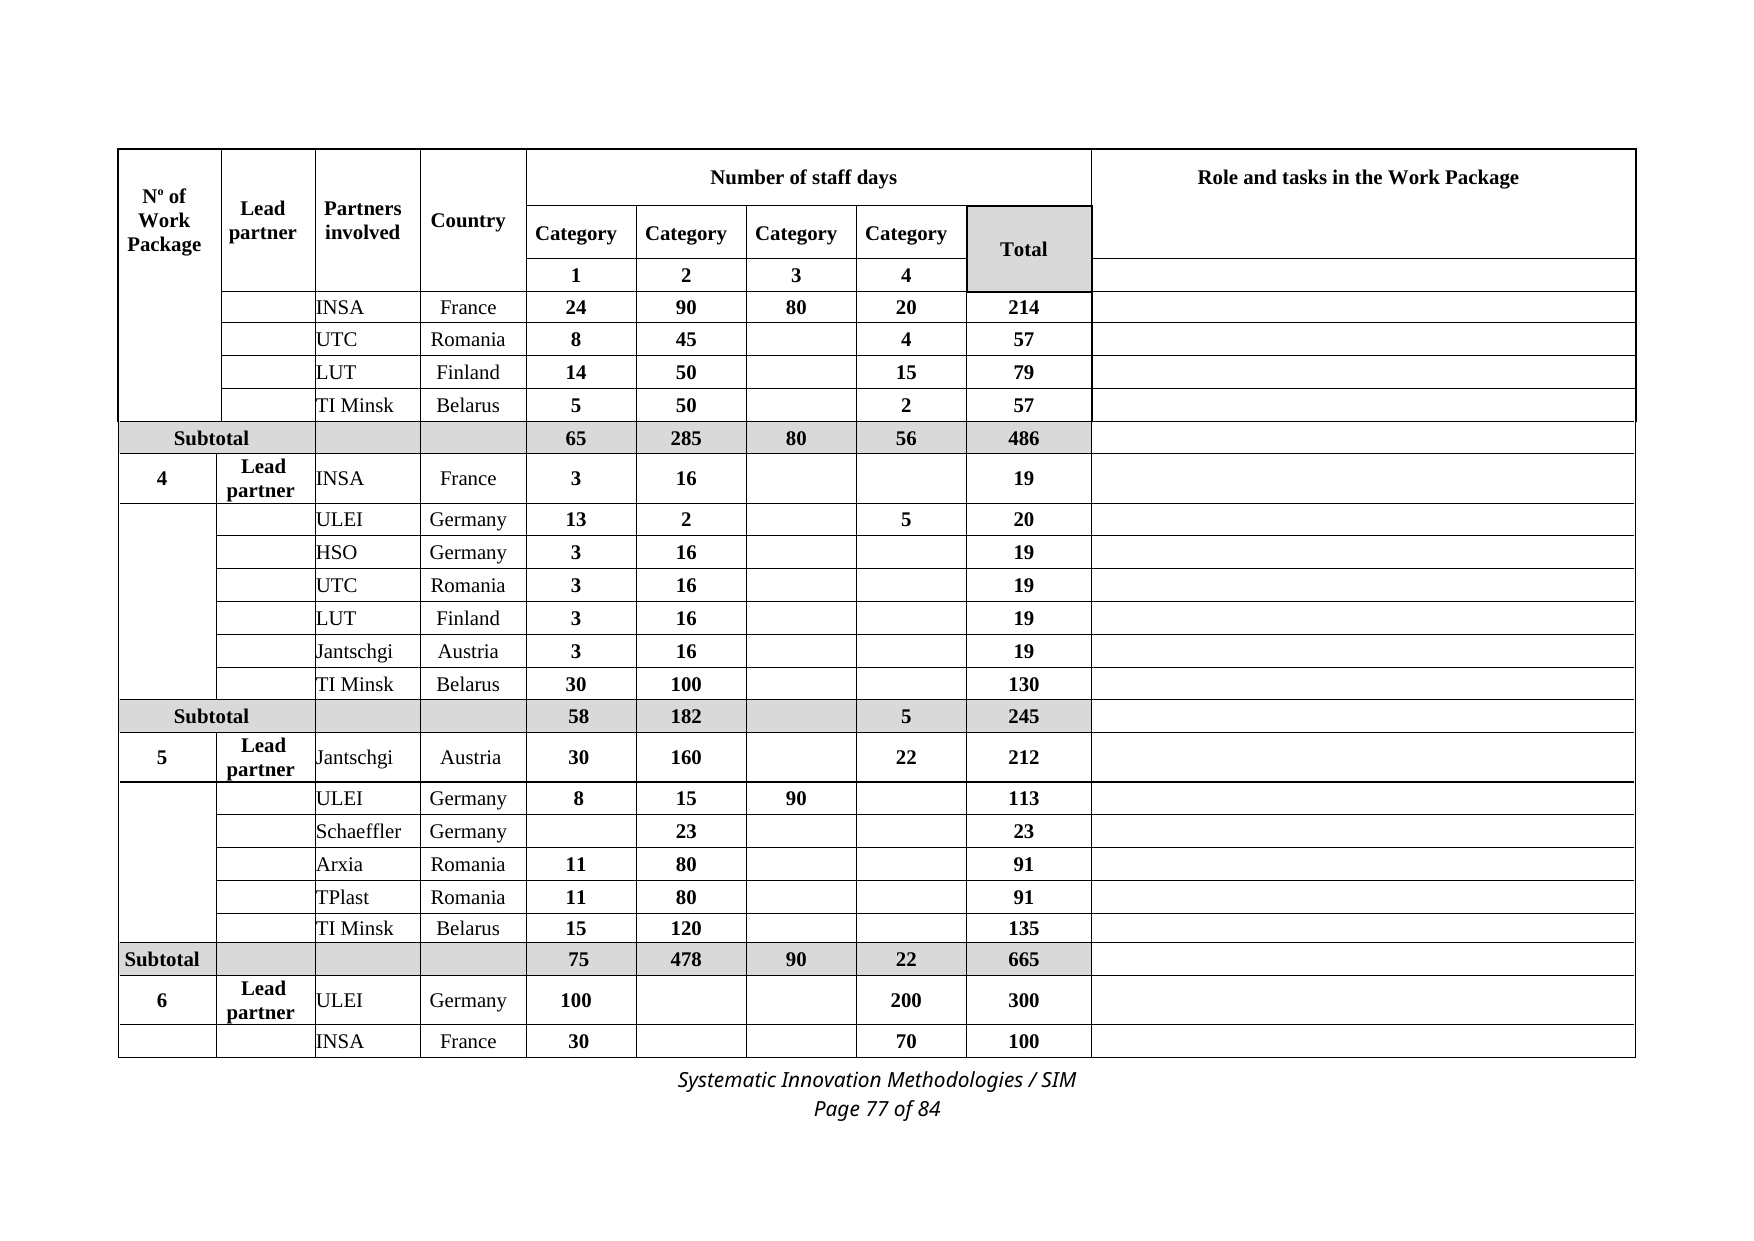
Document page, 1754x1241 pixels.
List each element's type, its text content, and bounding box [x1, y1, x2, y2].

table_cell Jantschgi [316, 635, 420, 667]
table_cell Category [747, 206, 856, 258]
table_cell 19 [967, 602, 1091, 634]
table_cell 65 [527, 422, 636, 453]
table_cell Belarus [421, 668, 526, 699]
table_cell [421, 943, 526, 975]
table_cell 135 [967, 914, 1091, 942]
table_cell Finland [421, 356, 526, 388]
table_cell TI Minsk [316, 668, 420, 699]
table_cell 3 [527, 569, 636, 601]
table_cell 2 [857, 389, 966, 421]
table_cell [222, 292, 315, 322]
table_cell 45 [637, 323, 746, 355]
table_cell [222, 389, 315, 421]
table_cell [217, 602, 315, 634]
table_cell 90 [747, 783, 856, 814]
table_cell 16 [637, 569, 746, 601]
table_cell 285 [637, 422, 746, 453]
table_cell [1093, 323, 1635, 355]
table_cell 100 [637, 668, 746, 699]
table_cell 8 [527, 323, 636, 355]
table_cell [217, 536, 315, 568]
table_cell 113 [967, 783, 1091, 814]
table_cell [119, 291, 221, 388]
table_cell Total [968, 207, 1091, 291]
table_cell 2 [637, 259, 746, 291]
table_cell 90 [747, 943, 856, 975]
table_cell [1092, 814, 1635, 847]
table_cell [222, 356, 315, 388]
table_cell LUT [316, 356, 420, 388]
table_cell [119, 1025, 216, 1057]
table_cell 91 [967, 881, 1091, 913]
table_cell Finland [421, 602, 526, 634]
table_cell ULEI [316, 783, 420, 814]
table_cell [857, 815, 966, 847]
table_cell [316, 422, 420, 453]
table_cell [1093, 356, 1635, 388]
table_cell Germany [421, 536, 526, 568]
table_cell 5 [527, 389, 636, 421]
table_cell 100 [527, 976, 636, 1024]
table_cell [1092, 421, 1635, 453]
table_cell [217, 569, 315, 601]
table_cell 100 [967, 1025, 1091, 1057]
table_cell UTC [316, 323, 420, 355]
table_cell 16 [637, 454, 746, 502]
table_cell 13 [527, 504, 636, 535]
table_cell 3 [527, 602, 636, 634]
table_cell [217, 881, 315, 913]
table_header Number of staff days [527, 150, 1091, 205]
table_cell [857, 881, 966, 913]
table_cell Lead partner [217, 733, 315, 781]
table_cell 80 [747, 422, 856, 453]
table_cell Arxia [316, 848, 420, 880]
table_cell 8 [527, 783, 636, 814]
table_cell 23 [637, 815, 746, 847]
table_cell [747, 914, 856, 942]
table_cell [747, 700, 856, 732]
table_cell 24 [527, 292, 636, 322]
table_cell 5 [119, 733, 216, 781]
table_cell 56 [857, 422, 966, 453]
table_cell Belarus [421, 914, 526, 942]
table_cell 3 [527, 454, 636, 502]
table_cell 4 [857, 323, 966, 355]
table_cell France [421, 292, 526, 322]
table_cell Austria [421, 635, 526, 667]
table_cell 23 [967, 815, 1091, 847]
table_cell 11 [527, 848, 636, 880]
table_cell 91 [967, 848, 1091, 880]
table_cell UTC [316, 569, 420, 601]
table_cell 57 [967, 323, 1091, 355]
table_cell [217, 914, 315, 942]
table_cell 245 [967, 700, 1091, 732]
table_cell [857, 536, 966, 568]
table_cell 300 [967, 976, 1091, 1024]
table_cell 5 [857, 700, 966, 732]
table_cell 22 [857, 733, 966, 781]
table_cell HSO [316, 536, 420, 568]
table_cell [747, 668, 856, 699]
table_cell 11 [527, 881, 636, 913]
table_cell [747, 569, 856, 601]
table_cell Romania [421, 323, 526, 355]
table_cell 80 [637, 881, 746, 913]
table_cell [747, 635, 856, 667]
table_cell [1092, 781, 1635, 814]
table_cell 22 [857, 943, 966, 975]
table_cell Germany [421, 815, 526, 847]
table_cell Category [857, 206, 966, 258]
table_cell [747, 976, 856, 1024]
table_cell TI Minsk [316, 914, 420, 942]
table_cell Lead partner [217, 454, 315, 502]
table_cell [316, 700, 420, 732]
table_cell Category [527, 206, 636, 258]
table_cell [747, 454, 856, 502]
table_cell 57 [967, 389, 1091, 421]
table_cell 19 [967, 454, 1091, 502]
table_cell Subtotal [119, 422, 315, 453]
table_cell 665 [967, 943, 1091, 975]
table_cell 19 [967, 635, 1091, 667]
table_cell [119, 782, 216, 942]
table_cell 70 [857, 1025, 966, 1057]
table_cell 80 [637, 848, 746, 880]
table_cell [747, 536, 856, 568]
table_cell 79 [967, 356, 1091, 388]
table_cell 5 [857, 504, 966, 535]
table_cell [1092, 847, 1635, 880]
table_cell 30 [527, 668, 636, 699]
table_cell [857, 602, 966, 634]
table_cell [857, 783, 966, 814]
table_cell [747, 815, 856, 847]
table_cell 212 [967, 733, 1091, 781]
table_cell 4 [119, 454, 216, 502]
table_cell Belarus [421, 389, 526, 421]
table_cell [119, 388, 221, 421]
table_cell 20 [857, 292, 966, 322]
table_cell [637, 976, 746, 1024]
table_cell [217, 635, 315, 667]
table_cell 15 [637, 783, 746, 814]
table_cell 6 [119, 976, 216, 1024]
table_cell 130 [967, 668, 1091, 699]
table_cell [1092, 732, 1635, 781]
table_cell [857, 635, 966, 667]
table_cell [1093, 292, 1635, 322]
table_cell Germany [421, 504, 526, 535]
table_header Partners involved [316, 150, 420, 291]
table_cell 3 [527, 635, 636, 667]
table_cell 182 [637, 700, 746, 732]
table_cell [1092, 942, 1635, 975]
table_cell 160 [637, 733, 746, 781]
table_cell TI Minsk [316, 389, 420, 421]
table_cell [1092, 503, 1635, 535]
table_cell 80 [747, 292, 856, 322]
table_cell [217, 668, 315, 699]
table_cell Subtotal [119, 943, 216, 975]
table_cell 20 [967, 504, 1091, 535]
table_cell [747, 848, 856, 880]
table_cell [747, 1025, 856, 1057]
table_cell [217, 504, 315, 535]
table_cell 2 [637, 504, 746, 535]
table_cell 486 [967, 422, 1091, 453]
table_cell ULEI [316, 976, 420, 1024]
table_cell [747, 356, 856, 388]
table_cell [316, 943, 420, 975]
table_cell TPlast [316, 881, 420, 913]
table_cell 15 [857, 356, 966, 388]
table_cell Romania [421, 569, 526, 601]
table_cell Germany [421, 976, 526, 1024]
table_cell [1092, 1024, 1635, 1057]
table_cell France [421, 1025, 526, 1057]
table_cell Lead partner [217, 976, 315, 1024]
table_cell Romania [421, 881, 526, 913]
table_cell 1 [527, 259, 636, 291]
table_header No of Work Package [119, 150, 221, 291]
table_cell [1093, 389, 1635, 421]
table_cell [1093, 205, 1635, 258]
table_cell [857, 668, 966, 699]
table_cell Germany [421, 783, 526, 814]
table_cell Schaeffler [316, 815, 420, 847]
table_cell 19 [967, 569, 1091, 601]
table_cell 3 [747, 259, 856, 291]
table_cell [1092, 913, 1635, 942]
table_cell [421, 422, 526, 453]
table_cell [119, 504, 216, 699]
table_cell [222, 323, 315, 355]
table_cell [421, 700, 526, 732]
table_cell [747, 323, 856, 355]
table_cell [747, 602, 856, 634]
table_cell 30 [527, 1025, 636, 1057]
table_cell 214 [967, 293, 1091, 322]
table_cell [747, 733, 856, 781]
table_cell [1092, 699, 1635, 732]
table_cell [1092, 975, 1635, 1024]
table_cell 478 [637, 943, 746, 975]
table_cell 90 [637, 292, 746, 322]
table_cell 16 [637, 536, 746, 568]
table_cell [1092, 453, 1635, 502]
table_cell [527, 815, 636, 847]
table_cell [1092, 634, 1635, 667]
table_cell Jantschgi [316, 733, 420, 781]
table_cell [1092, 568, 1635, 601]
table_cell Subtotal [119, 700, 315, 732]
table_cell Romania [421, 848, 526, 880]
table_header Lead partner [222, 150, 315, 291]
table_cell [857, 569, 966, 601]
table_cell 16 [637, 602, 746, 634]
table_cell 19 [967, 536, 1091, 568]
table_cell INSA [316, 1025, 420, 1057]
table_cell 75 [527, 943, 636, 975]
table_cell Category [637, 206, 746, 258]
table_cell [747, 504, 856, 535]
table_cell [637, 1025, 746, 1057]
table_cell [1092, 880, 1635, 913]
table_cell [217, 815, 315, 847]
table_cell LUT [316, 602, 420, 634]
table_cell [747, 881, 856, 913]
table_cell Austria [421, 733, 526, 781]
table_cell [1092, 667, 1635, 699]
table_cell [217, 1025, 315, 1057]
table_header Role and tasks in the Work Package [1092, 150, 1635, 205]
table_cell 50 [637, 356, 746, 388]
table_cell [747, 389, 856, 421]
table_cell [1092, 535, 1635, 568]
table_cell INSA [316, 292, 420, 322]
table_cell 3 [527, 536, 636, 568]
table_cell [857, 454, 966, 502]
table_cell [217, 848, 315, 880]
table_cell 4 [857, 259, 966, 291]
table_cell [217, 783, 315, 814]
table_header Country [421, 150, 526, 291]
table_cell 14 [527, 356, 636, 388]
table_cell 200 [857, 976, 966, 1024]
table_cell [1093, 259, 1635, 291]
table_cell [217, 943, 315, 975]
table_cell 50 [637, 389, 746, 421]
table_cell France [421, 454, 526, 502]
table_cell [857, 848, 966, 880]
table_cell 120 [637, 914, 746, 942]
table_cell 15 [527, 914, 636, 942]
table_cell INSA [316, 454, 420, 502]
table_cell [857, 914, 966, 942]
table_cell 16 [637, 635, 746, 667]
table_cell ULEI [316, 504, 420, 535]
table_cell [1092, 601, 1635, 634]
table_cell 30 [527, 733, 636, 781]
table_cell 58 [527, 700, 636, 732]
